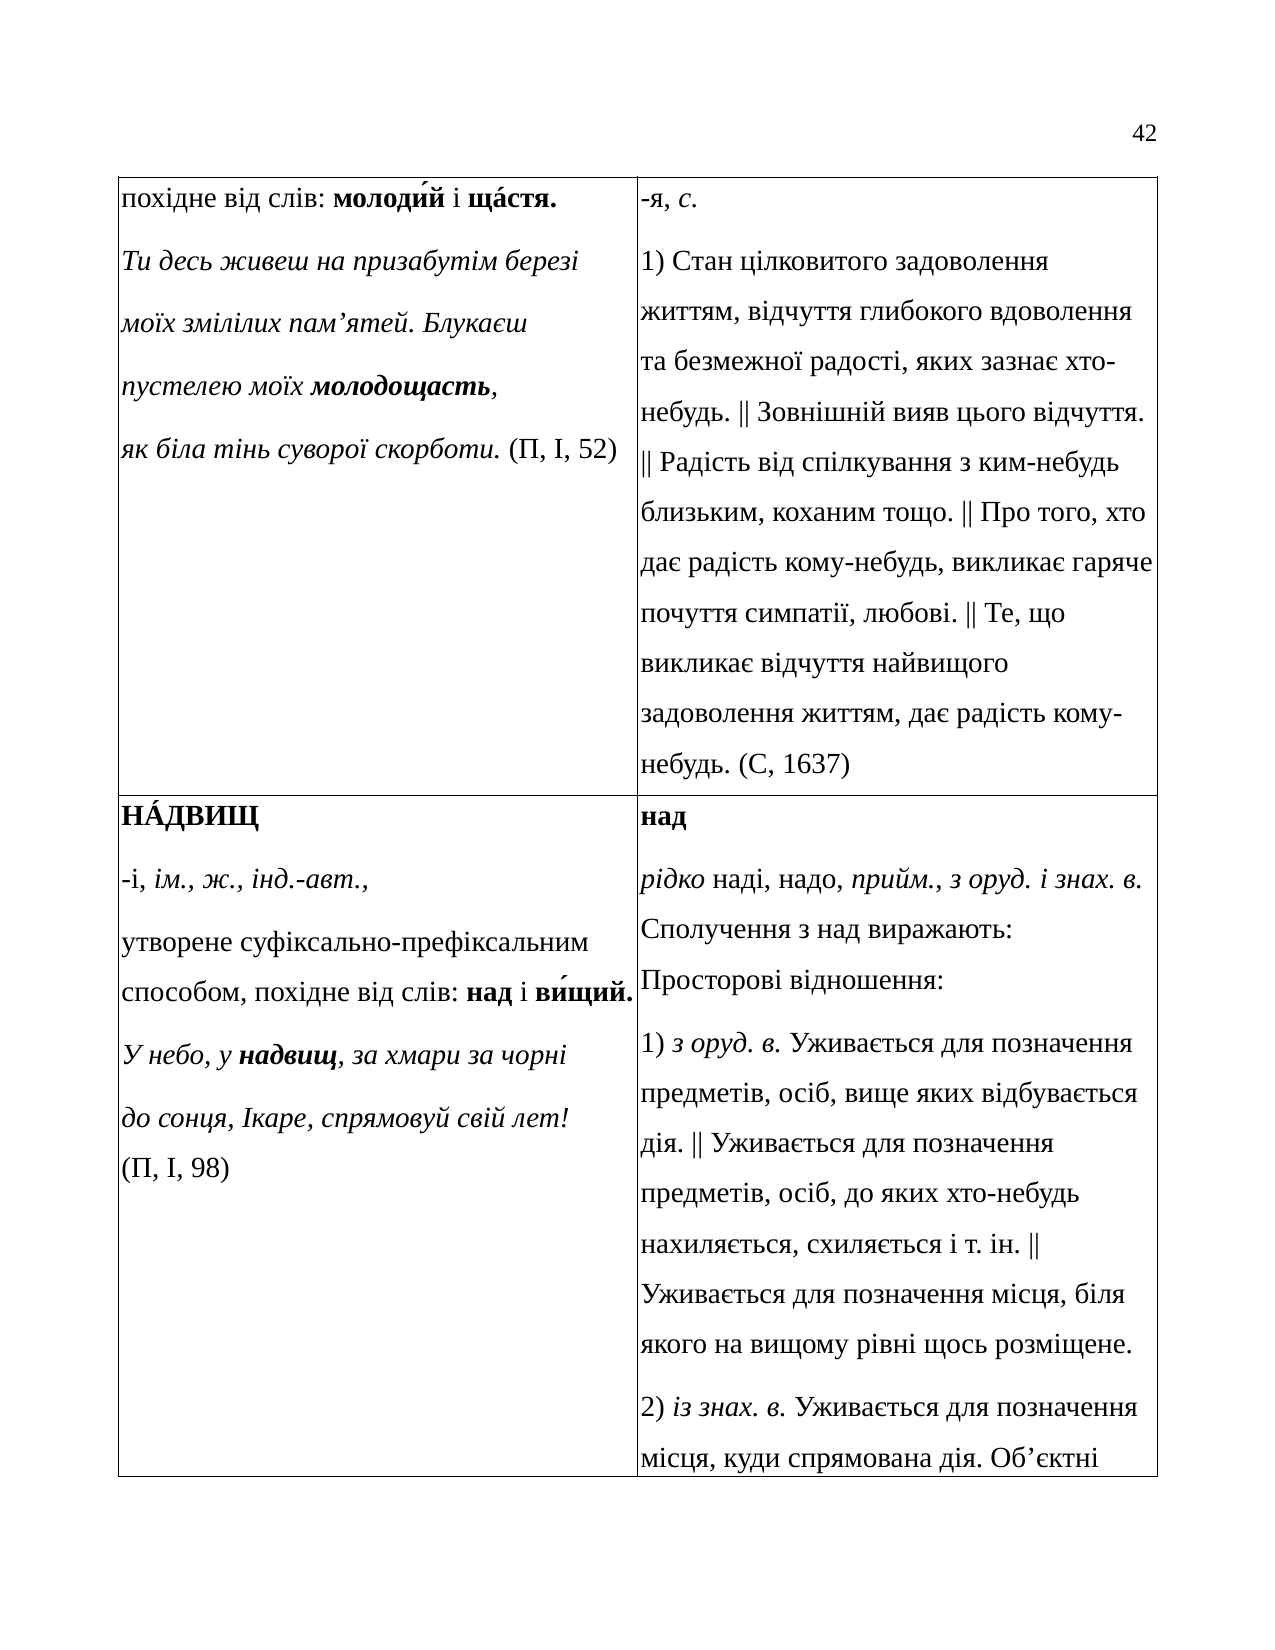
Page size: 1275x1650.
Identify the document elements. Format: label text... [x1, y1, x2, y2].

table_cell -я, с. 1) Стан цілковитого задоволення життям, відчуття глибокого вдоволення та безмежної радості, яких зазнає хто-небудь. || Зовнішній вияв цього відчуття. || Радість від спілкування з ким-небудь близьким, коханим тощо. || Про того, хто дає радість кому-небудь, викликає гаряче почуття симпатії, любові. || Те, що викликає відчуття найвищого задоволення життям, дає радість кому-небудь. (С, 1637) [638, 178, 1157, 795]
table_cell НÁДВИЩ -і, ім., ж., інд.-авт., утворене суфіксально-префіксальним способом, похідне від слів: над і ви́щий. У небо, у надвищ, за хмари за чорні до сонця, Ікаре, спрямовуй свій лет! (П, І, 98) [119, 796, 637, 1476]
table_cell похідне від слів: молоди́й і щáстя. Ти десь живеш на призабутім березі моїх змілілих пам’ятей. Блукаєш пустелею моїх молодощасть, як біла тінь суворої скорботи. (П, І, 52) [119, 178, 637, 795]
table_cell над рідко наді, надо, прийм., з оруд. і знах. в. Сполучення з над виражають: Просторові відношення: 1) з оруд. в. Уживається для позначення предметів, осіб, вище яких відбувається дія. || Уживається для позначення предметів, осіб, до яких хто-небудь нахиляється, схиляється і т. ін. || Уживається для позначення місця, біля якого на вищому рівні щось розміщене. 2) із знах. в. Уживається для позначення місця, куди спрямована дія. Об’єктні [638, 796, 1157, 1476]
